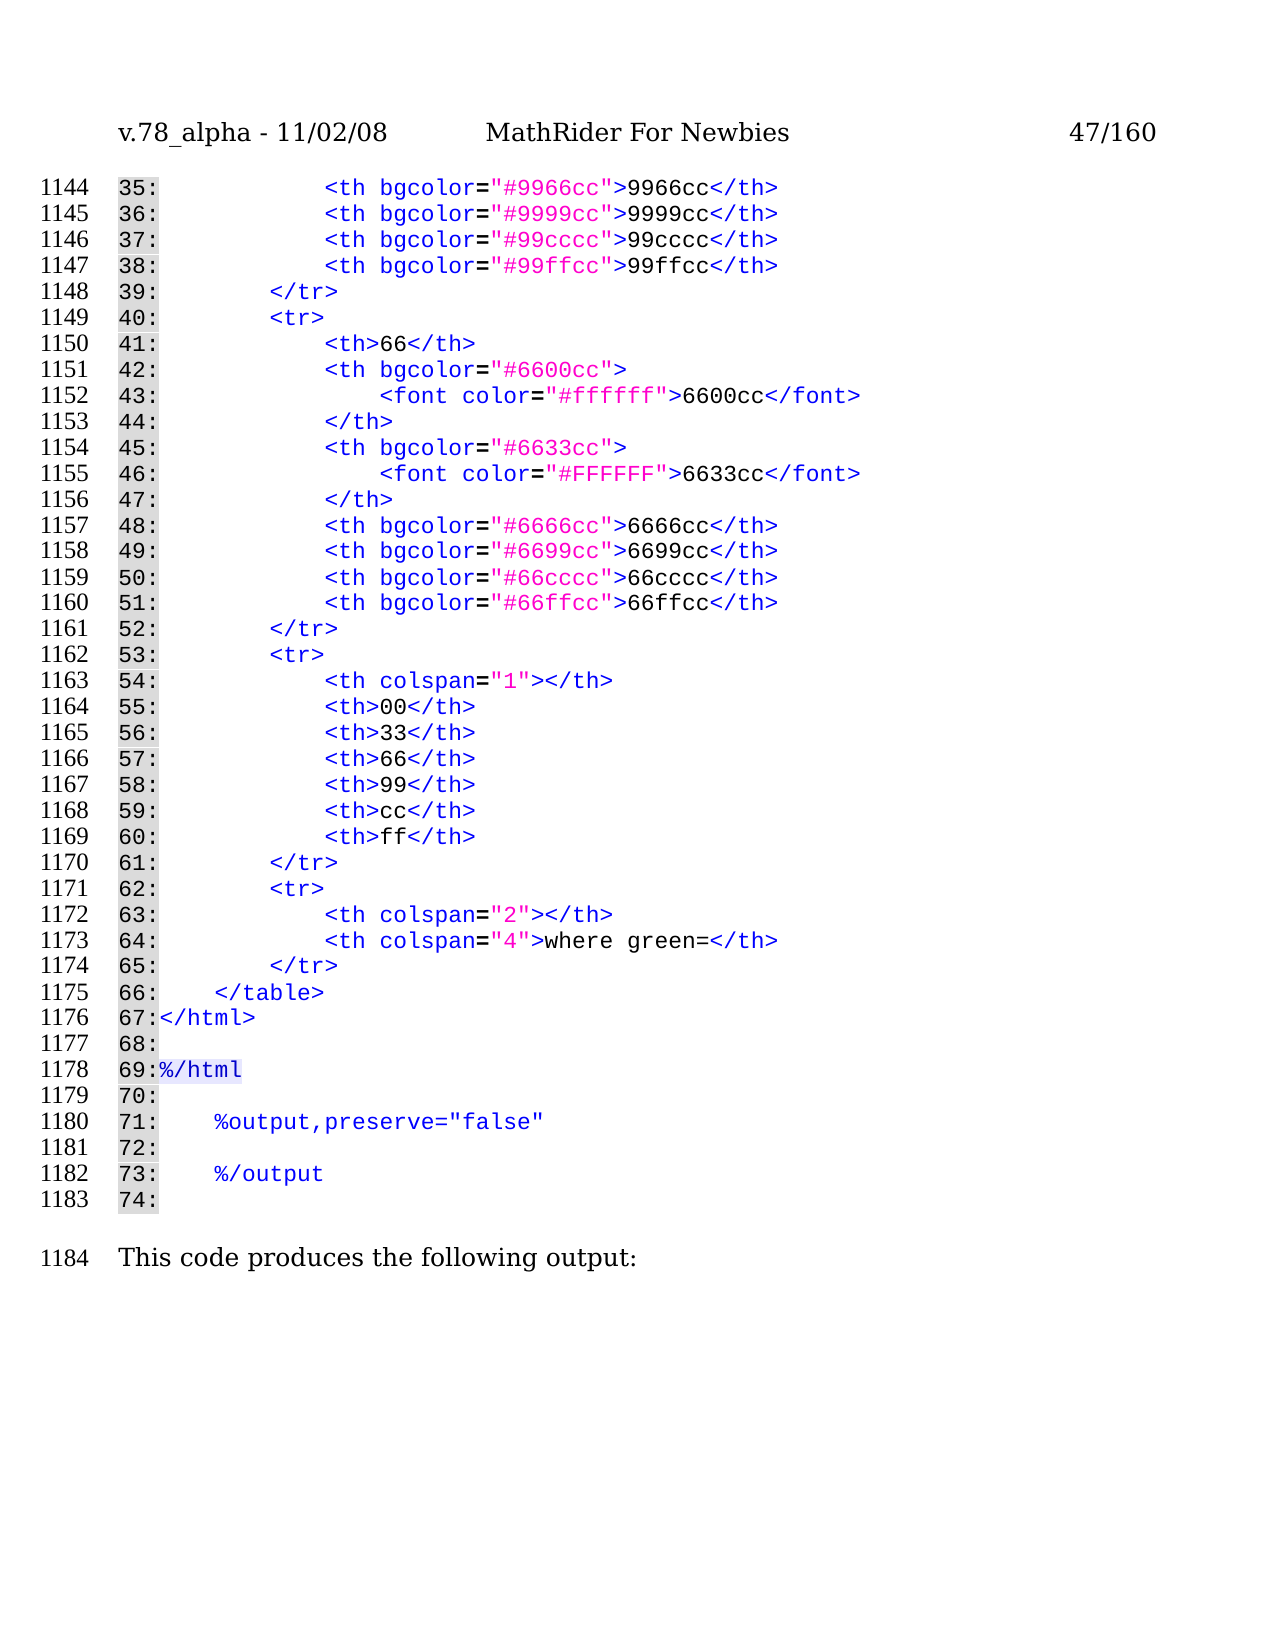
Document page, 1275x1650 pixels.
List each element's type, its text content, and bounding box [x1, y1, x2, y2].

text 35: <th bgcolor="#9966cc">9966cc</th> [118, 177, 1157, 203]
text 51: <th bgcolor="#66ffcc">66ffcc</th> [118, 592, 1157, 618]
text 41: <th>66</th> [118, 332, 1157, 358]
text 73: %/output [118, 1162, 1157, 1188]
text 52: </tr> [118, 618, 1157, 644]
text 67:</html> [118, 1007, 1157, 1033]
text 45: <th bgcolor="#6633cc"> [118, 436, 1157, 462]
text 66: </table> [118, 981, 1157, 1007]
text 55: <th>00</th> [118, 696, 1157, 721]
text 36: <th bgcolor="#9999cc">9999cc</th> [118, 203, 1157, 229]
text This code produces the following output: [118, 1243, 1157, 1272]
text 43: <font color="#ffffff">6600cc</font> [118, 384, 1157, 410]
text 49: <th bgcolor="#6699cc">6699cc</th> [118, 540, 1157, 566]
text 60: <th>ff</th> [118, 825, 1157, 851]
text 46: <font color="#FFFFFF">6633cc</font> [118, 462, 1157, 488]
text 71: %output,preserve="false" [118, 1111, 1157, 1136]
text 69:%/html [118, 1059, 1157, 1084]
text 61: </tr> [118, 851, 1157, 877]
text 40: <tr> [118, 306, 1157, 332]
text 56: <th>33</th> [118, 721, 1157, 747]
text 53: <tr> [118, 644, 1157, 669]
text 48: <th bgcolor="#6666cc">6666cc</th> [118, 514, 1157, 540]
text 57: <th>66</th> [118, 747, 1157, 773]
text 74: [118, 1188, 1157, 1214]
text 58: <th>99</th> [118, 773, 1157, 799]
text 70: [118, 1084, 1157, 1111]
text 54: <th colspan="1"></th> [118, 669, 1157, 696]
text 59: <th>cc</th> [118, 799, 1157, 825]
text 64: <th colspan="4">where green=</th> [118, 929, 1157, 955]
text 63: <th colspan="2"></th> [118, 903, 1157, 929]
text 65: </tr> [118, 955, 1157, 981]
text 50: <th bgcolor="#66cccc">66cccc</th> [118, 566, 1157, 592]
text 42: <th bgcolor="#6600cc"> [118, 358, 1157, 384]
text 72: [118, 1136, 1157, 1162]
text 68: [118, 1033, 1157, 1059]
text 47: </th> [118, 488, 1157, 514]
text 39: </tr> [118, 281, 1157, 306]
text 44: </th> [118, 410, 1157, 436]
text 37: <th bgcolor="#99cccc">99cccc</th> [118, 229, 1157, 254]
text 38: <th bgcolor="#99ffcc">99ffcc</th> [118, 254, 1157, 281]
text 62: <tr> [118, 877, 1157, 903]
